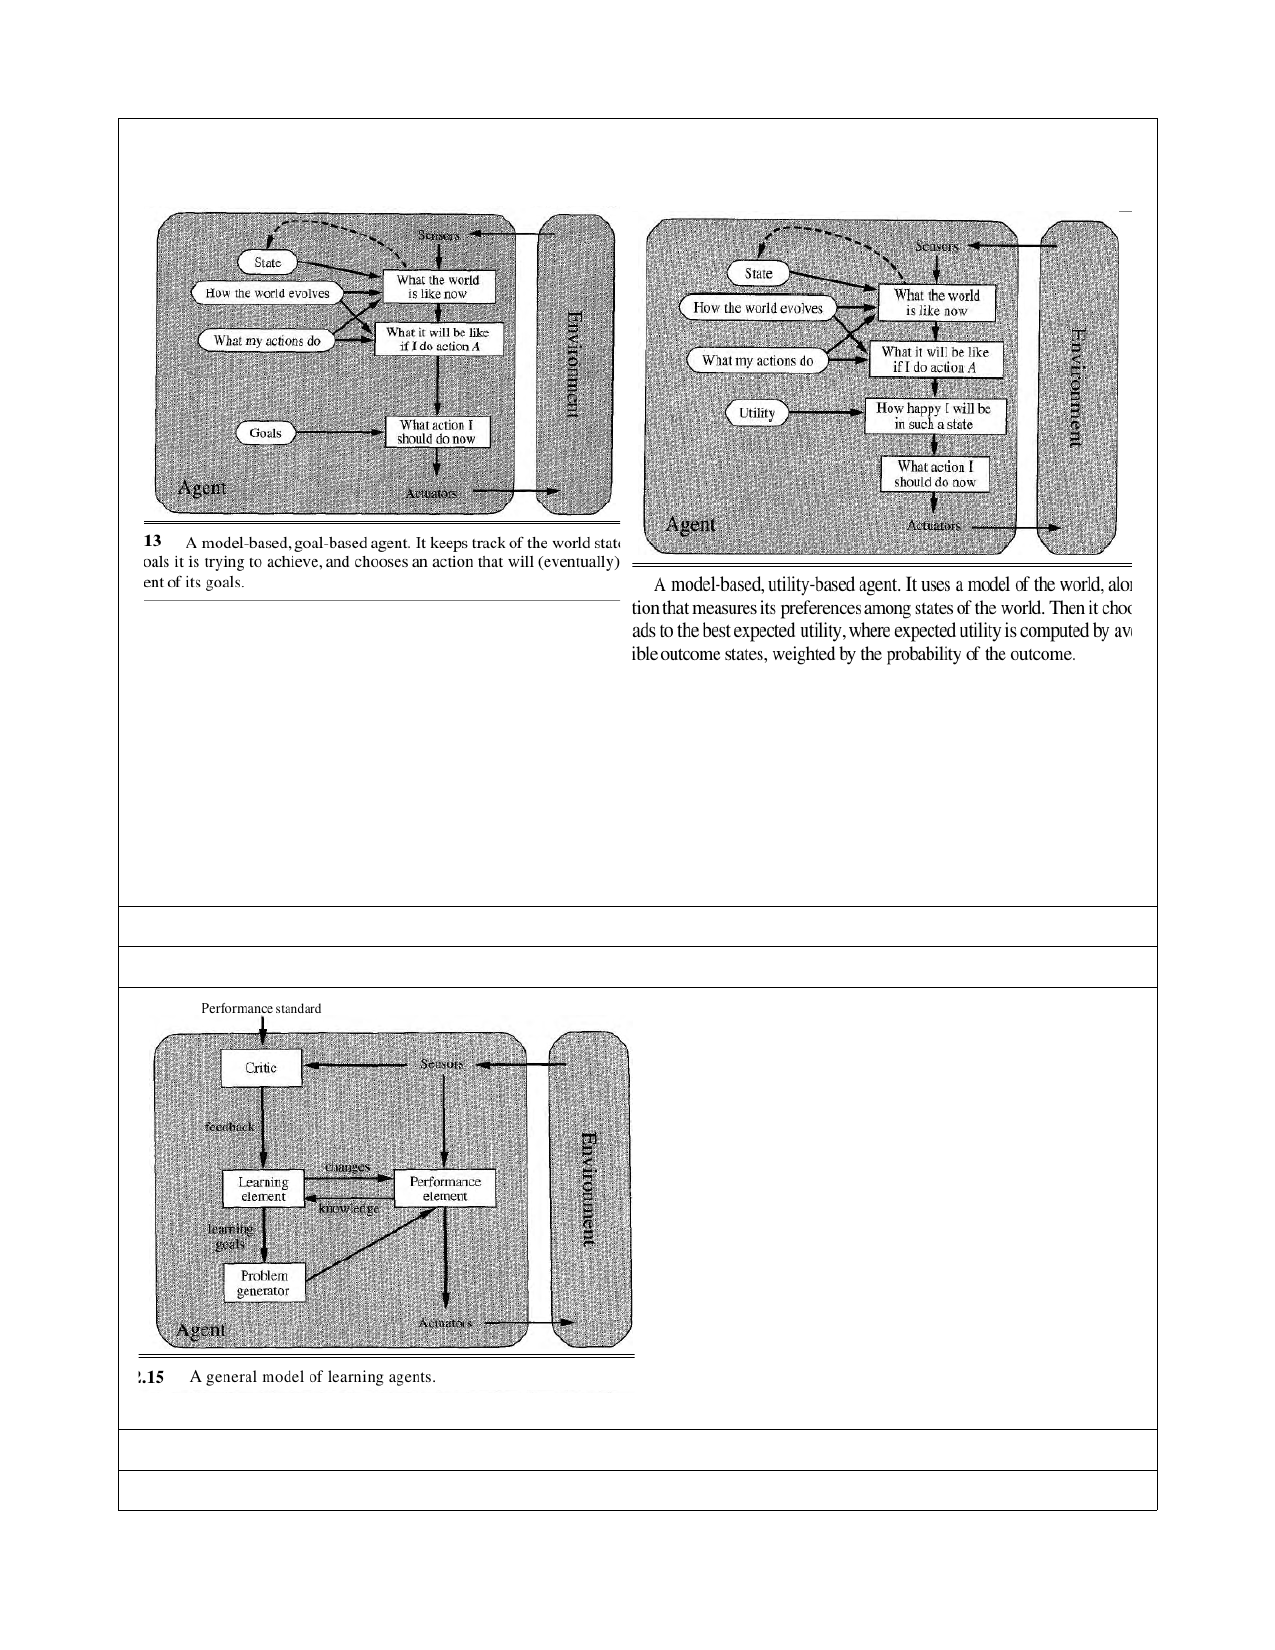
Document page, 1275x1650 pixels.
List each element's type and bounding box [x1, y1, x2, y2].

table_cell [119, 119, 1157, 906]
picture [632, 211, 1132, 672]
table_cell [119, 988, 1157, 1392]
picture [138, 995, 635, 1393]
picture [144, 206, 621, 601]
table_cell [119, 1430, 1157, 1470]
table_cell [119, 1471, 1157, 1510]
table_cell [119, 947, 1157, 987]
table_cell [119, 907, 1157, 946]
table_cell [119, 1393, 1157, 1429]
